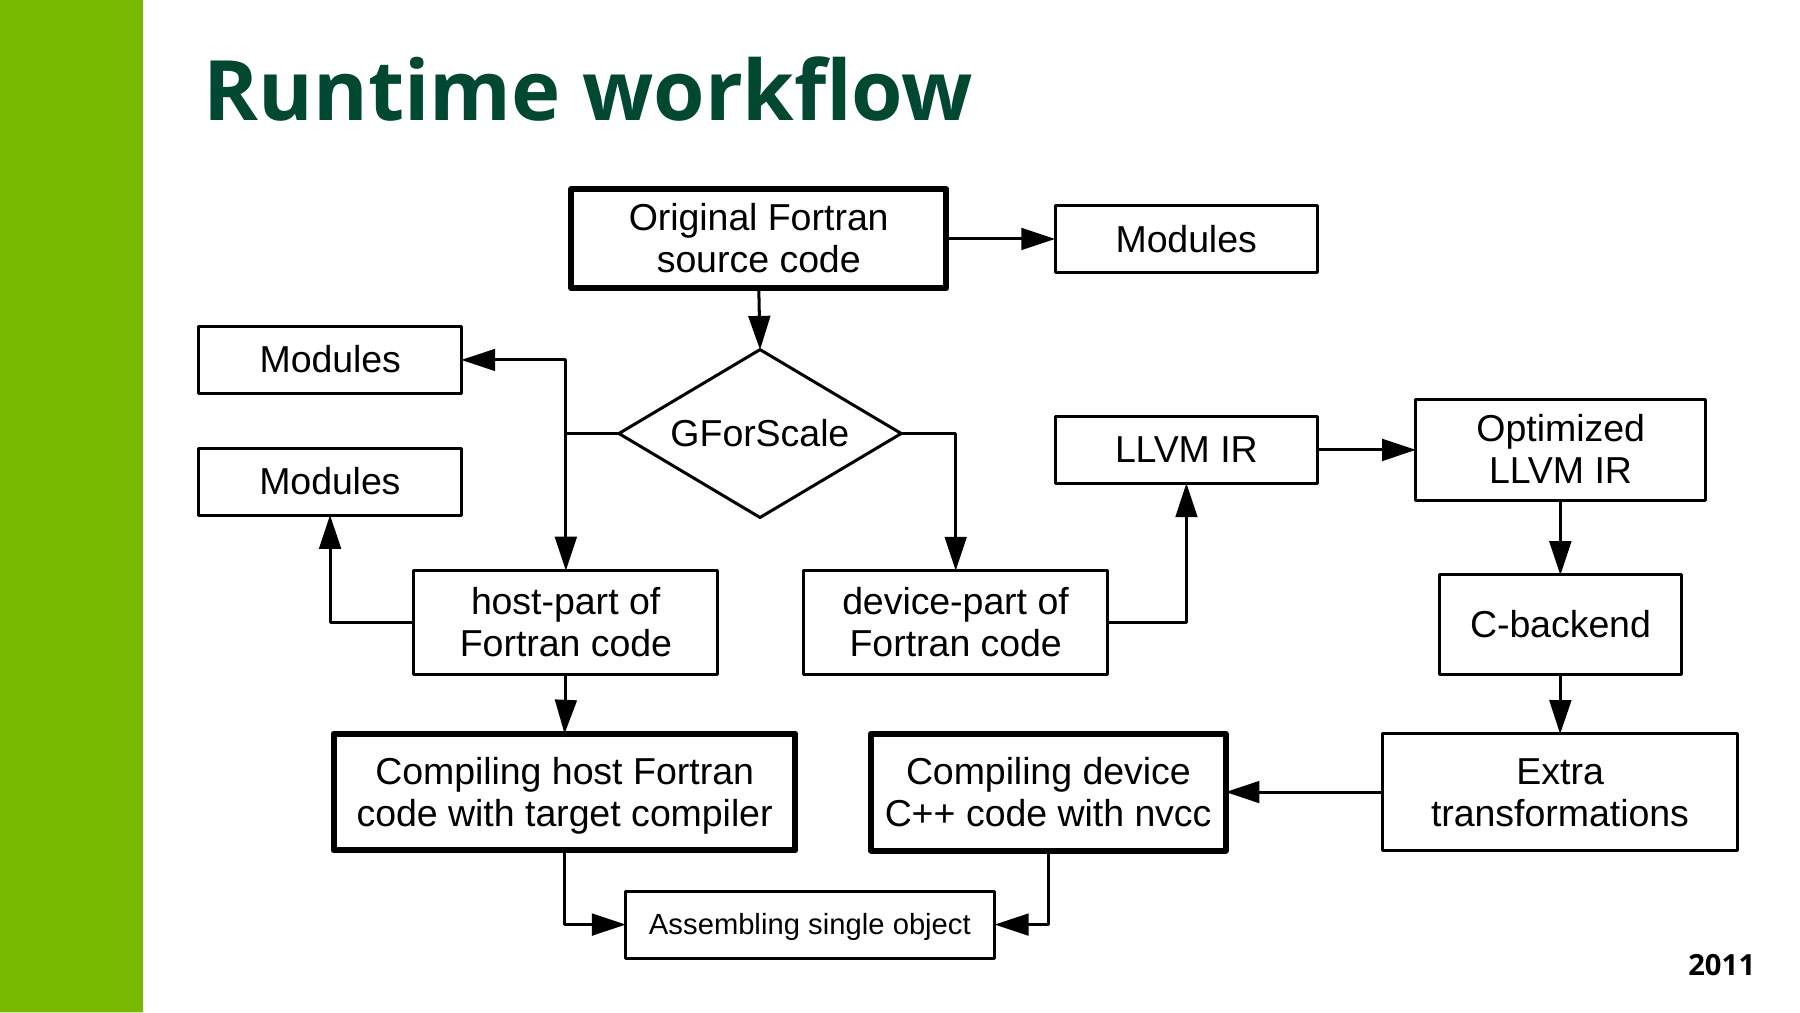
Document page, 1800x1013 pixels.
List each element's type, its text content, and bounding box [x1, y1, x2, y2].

text_box Modules [1055, 205, 1318, 273]
text_box C-backend [1439, 574, 1682, 675]
text_box Assembling single object [625, 891, 995, 959]
text_box LLVM IR [1055, 416, 1318, 484]
text_box device-part of Fortran code [803, 570, 1108, 675]
text_box host-part of Fortran code [413, 570, 718, 675]
text_box Optimized LLVM IR [1415, 399, 1706, 501]
title Runtime workflow [188, 40, 1733, 211]
text_box Modules [198, 448, 462, 516]
text_box GForScale [619, 350, 901, 518]
text_box Compiling device C++ code with nvcc [871, 733, 1226, 851]
text_box Compiling host Fortran code with target compiler [333, 733, 796, 851]
text_box Modules [198, 326, 462, 394]
text_box Extra transformations [1382, 733, 1738, 851]
text_box Original Fortran source code [571, 189, 947, 289]
